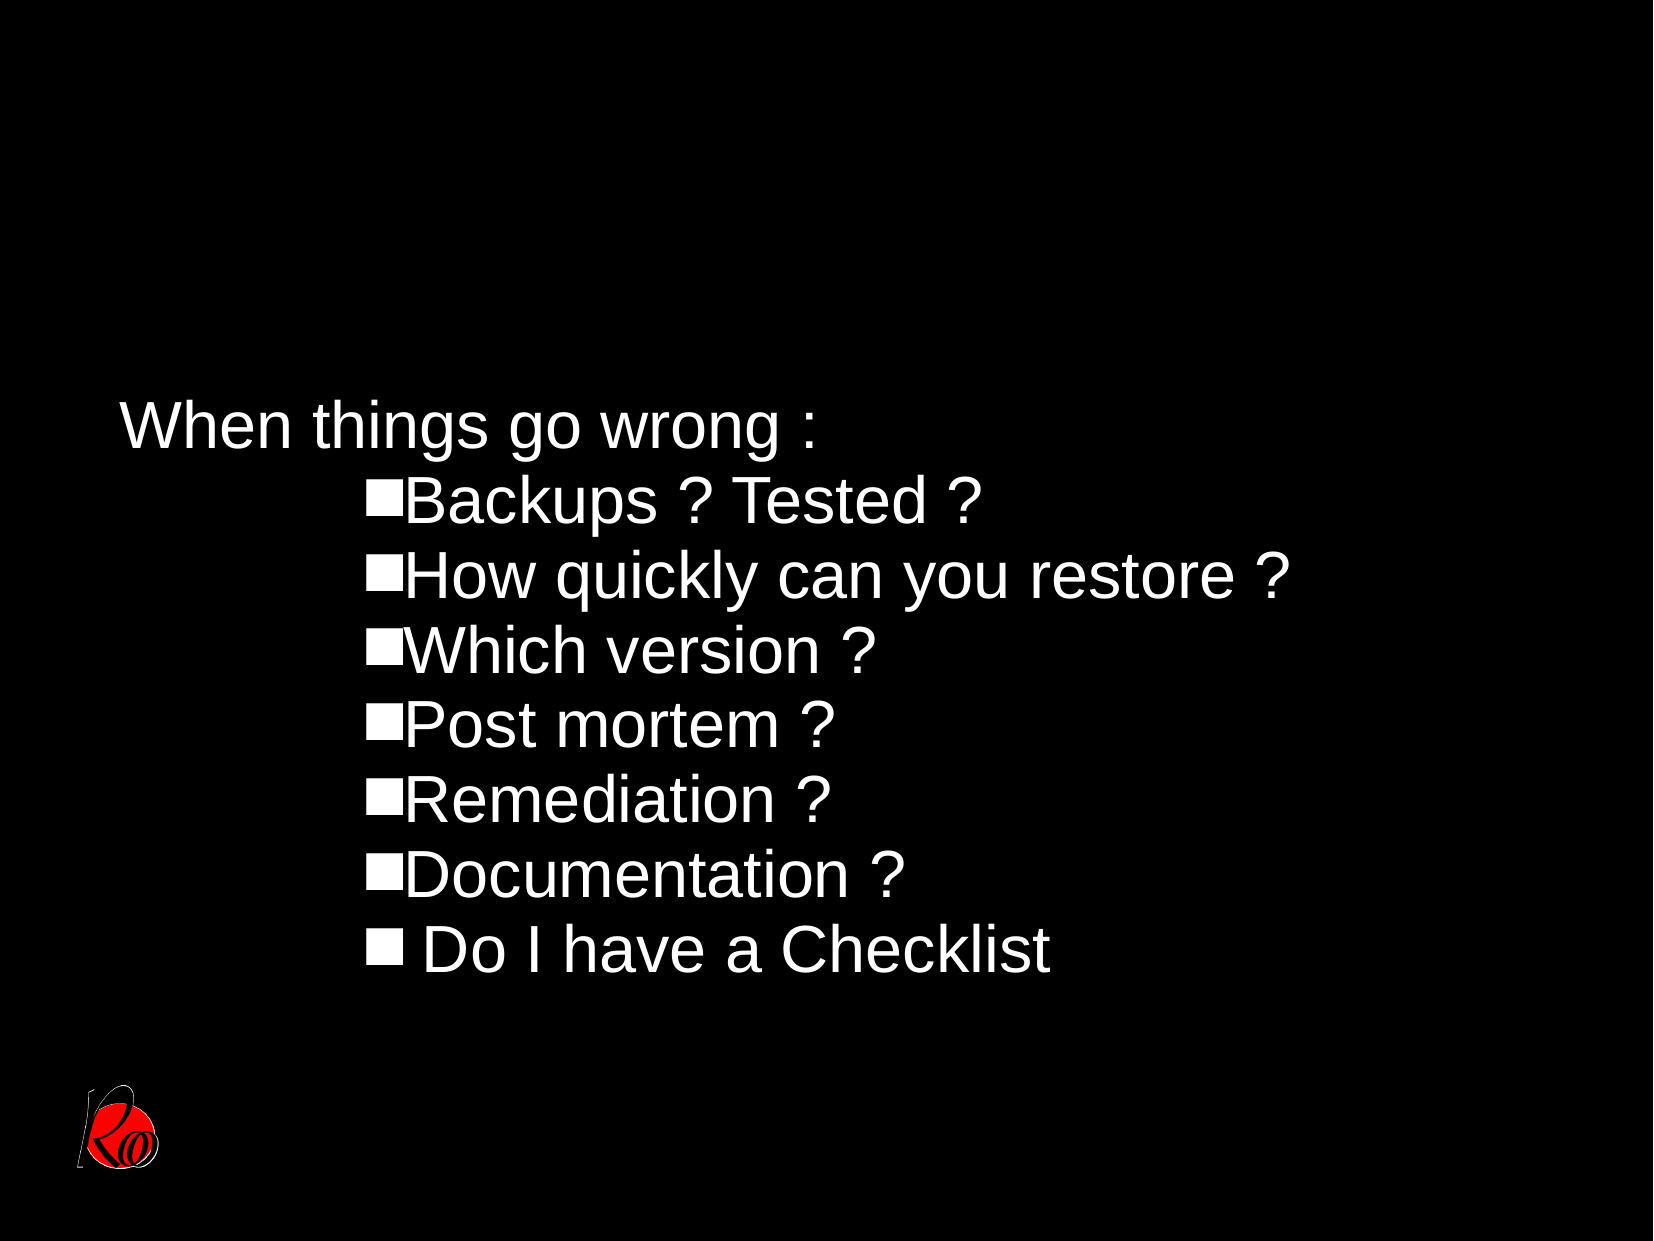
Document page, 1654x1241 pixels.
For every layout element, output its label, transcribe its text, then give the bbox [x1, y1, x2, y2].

subtitle When things go wrong : Backups ? Tested ? How quickly can you restore ? Which version ? Post mortem ? Remediation ? Documentation ? Do I have a Checklist [82, 290, 1571, 1010]
picture [75, 1085, 159, 1171]
